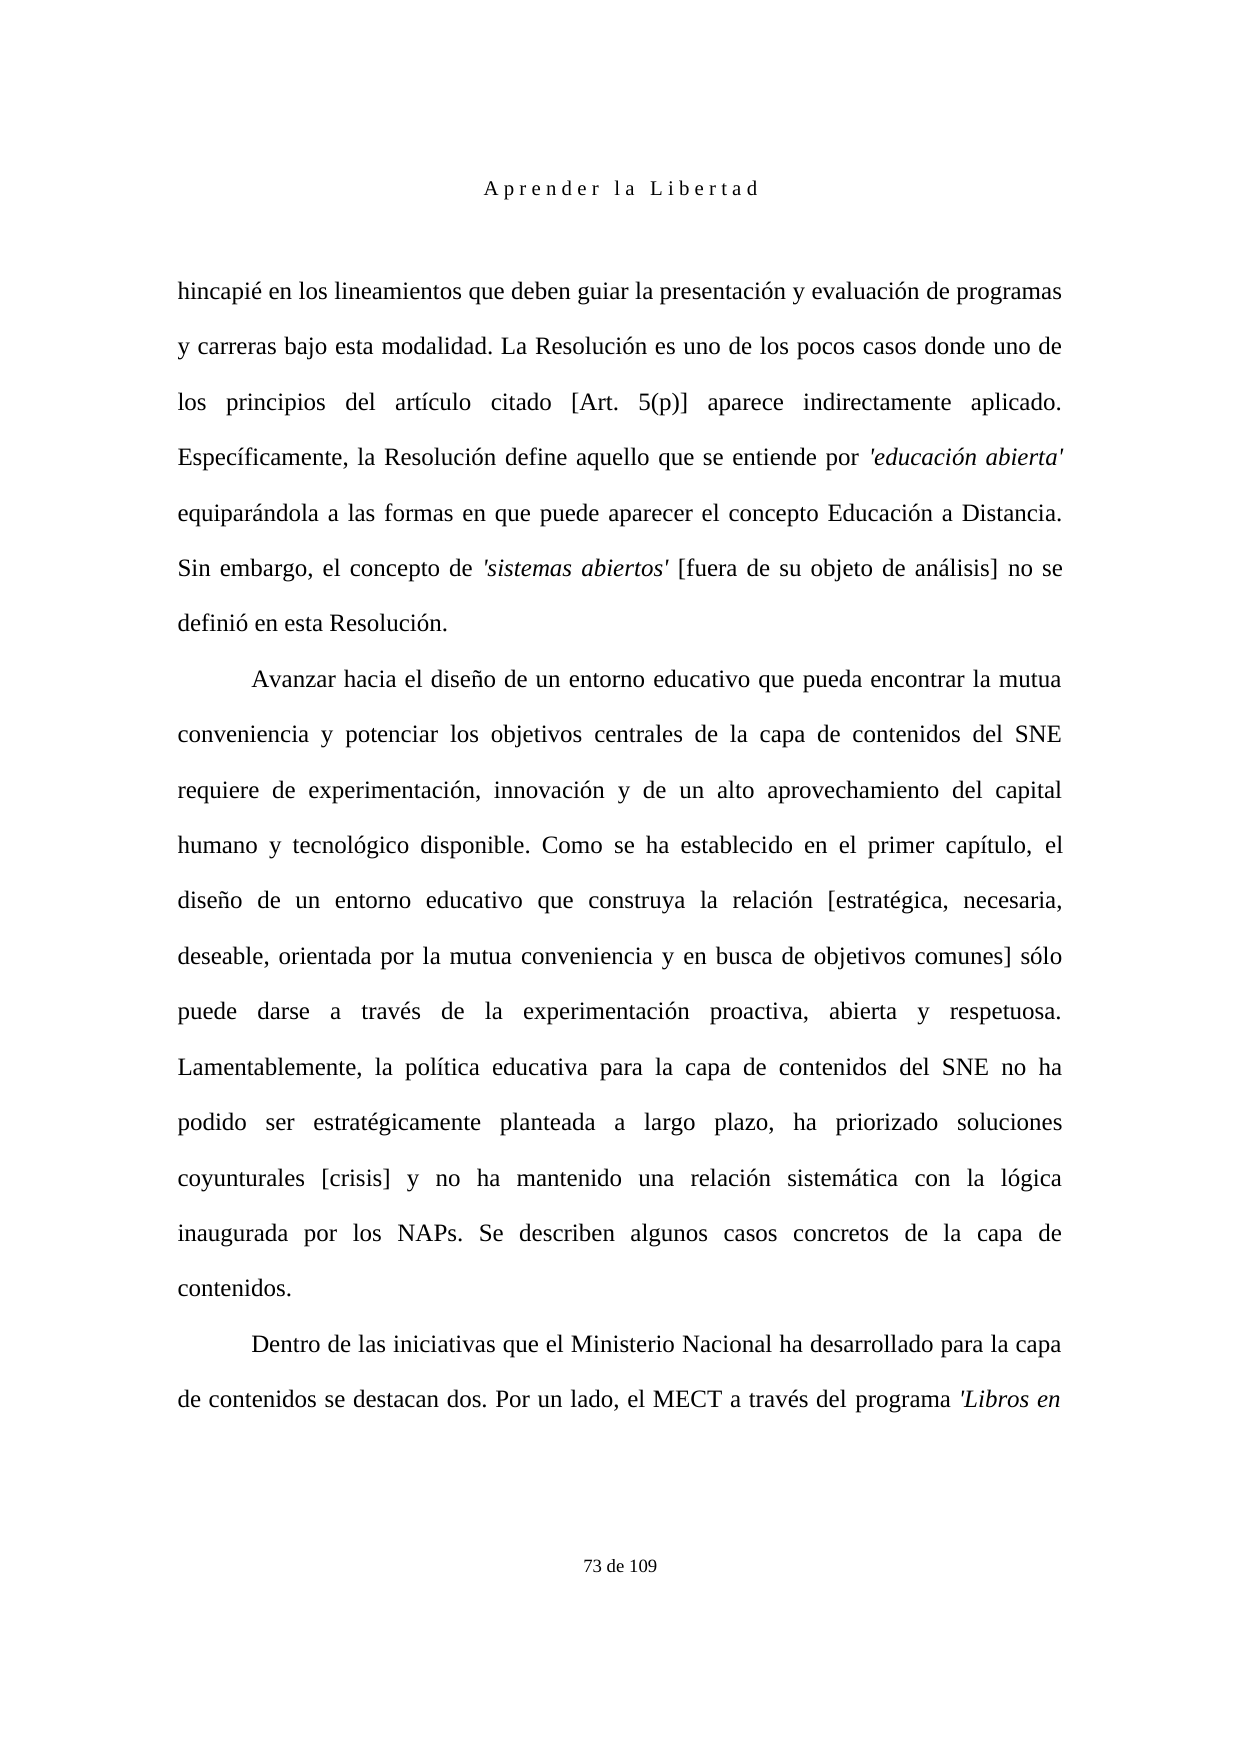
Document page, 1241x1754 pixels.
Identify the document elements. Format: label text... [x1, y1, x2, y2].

text Dentro de las iniciativas que el Ministerio Nacional ha desarrollado para la capa de contenidos se destacan dos. Por un lado, el MECT a través del programa 'Libros en [177, 1330, 1063, 1413]
text Avanzar hacia el diseño de un entorno educativo que pueda encontrar la mutua conveniencia y potenciar los objetivos centrales de la capa de contenidos del SNE requiere de experimentación, innovación y de un alto aprovechamiento del capital humano y tecnológico disponible. Como se ha establecido en el primer capítulo, el diseño de un entorno educativo que construya la relación [estratégica, necesaria, deseable, orientada por la mutua conveniencia y en busca de objetivos comunes] sólo puede darse a través de la experimentación proactiva, abierta y respetuosa. Lamentablemente, la política educativa para la capa de contenidos del SNE no ha podido ser estratégicamente planteada a largo plazo, ha priorizado soluciones coyunturales [crisis] y no ha mantenido una relación sistemática con la lógica inaugurada por los NAPs. Se describen algunos casos concretos de la capa de contenidos. [177, 665, 1063, 1302]
text hincapié en los lineamientos que deben guiar la presentación y evaluación de programas y carreras bajo esta modalidad. La Resolución es uno de los pocos casos donde uno de los principios del artículo citado [Art. 5(p)] aparece indirectamente aplicado. Específicamente, la Resolución define aquello que se entiende por 'educación abierta' equiparándola a las formas en que puede aparecer el concepto Educación a Distancia. Sin embargo, el concepto de 'sistemas abiertos' [fuera de su objeto de análisis] no se definió en esta Resolución. [177, 277, 1063, 637]
